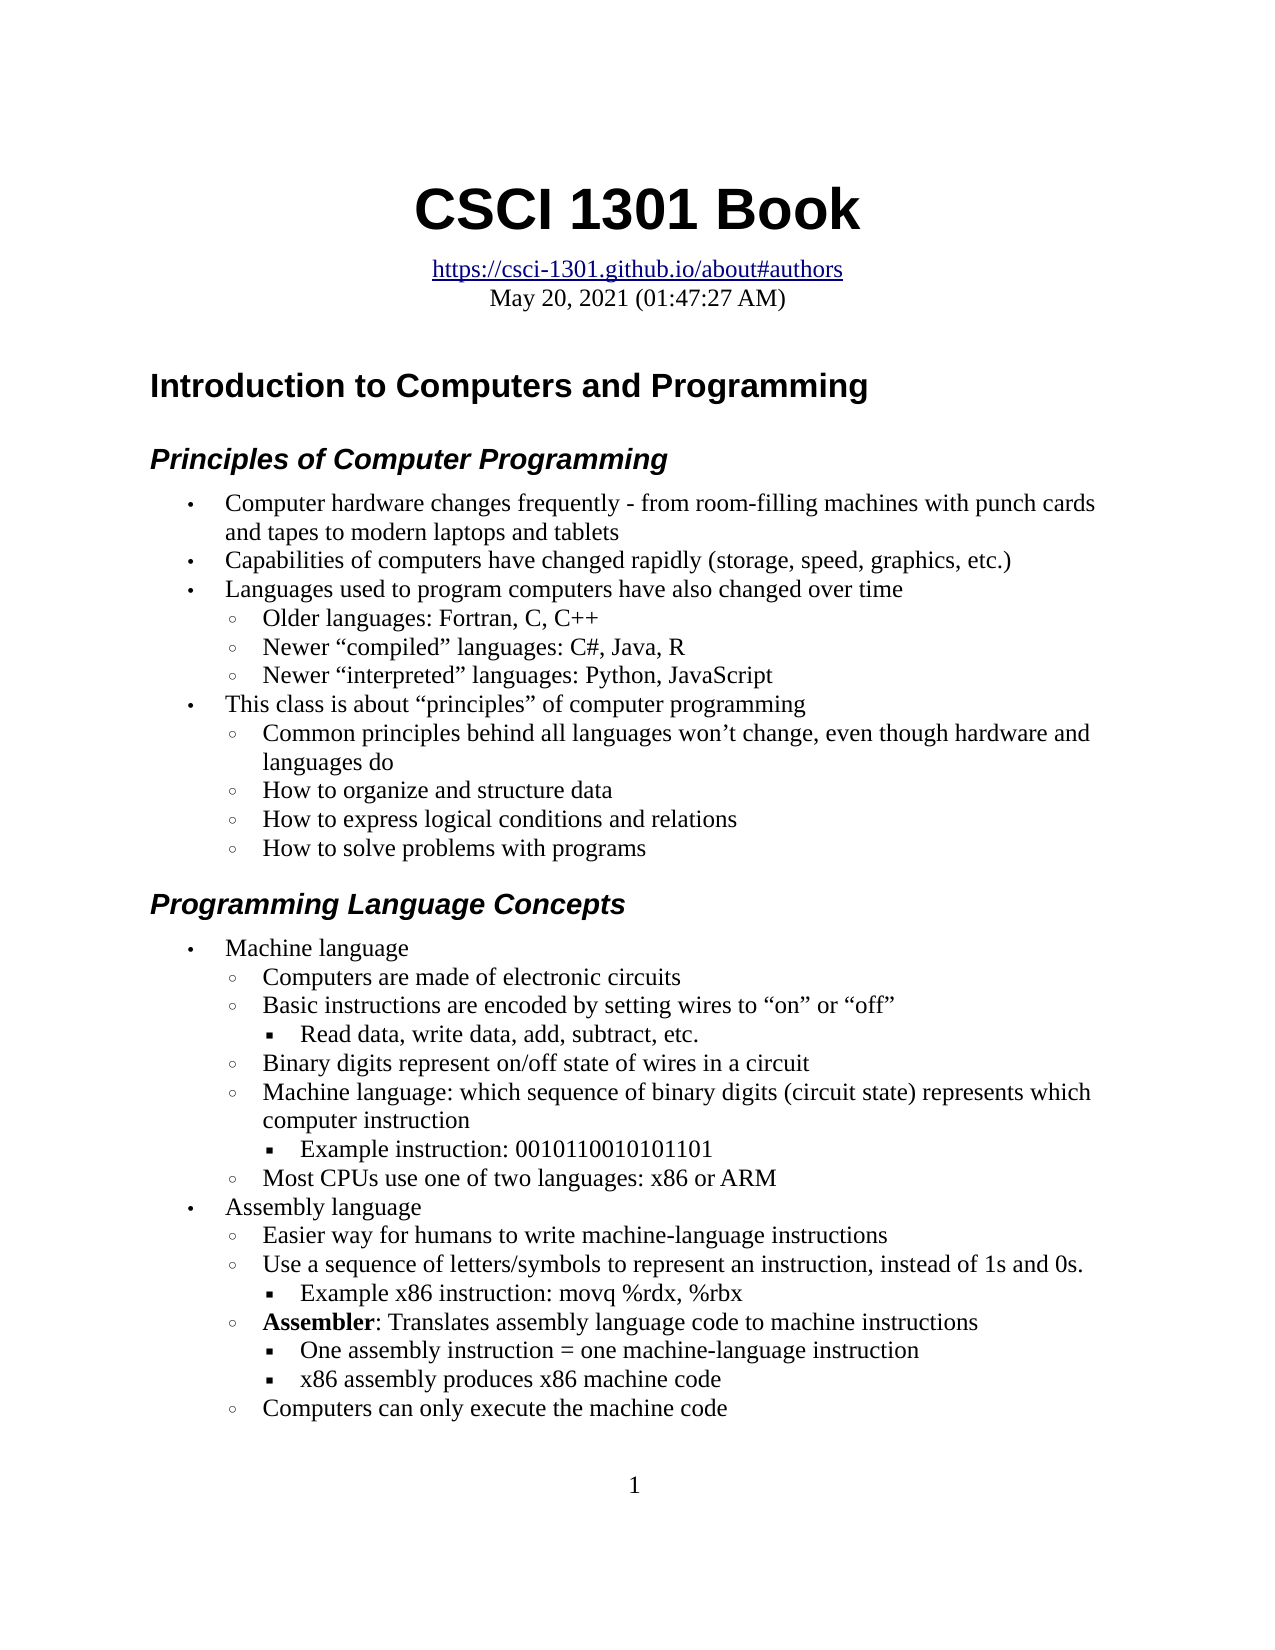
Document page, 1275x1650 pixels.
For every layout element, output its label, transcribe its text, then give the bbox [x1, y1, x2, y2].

list Basic instructions are encoded by setting wires to “on” or “off” [225, 990, 1125, 1019]
list x86 assembly produces x86 machine code [262, 1364, 1125, 1393]
text https://csci-1301.github.io/about#authors [150, 254, 1125, 283]
list How to solve problems with programs [225, 833, 1125, 862]
subtitle Programming Language Concepts [150, 887, 1125, 920]
list Assembly language [187, 1192, 1125, 1220]
list How to express logical conditions and relations [225, 804, 1125, 833]
list How to organize and structure data [225, 776, 1125, 804]
list Use a sequence of letters/symbols to represent an instruction, instead of 1s and 0s. [225, 1249, 1125, 1278]
list Computers can only execute the machine code [225, 1393, 1125, 1422]
list Binary digits represent on/off state of wires in a circuit [225, 1048, 1125, 1077]
subtitle Principles of Computer Programming [150, 442, 1125, 476]
list Languages used to program computers have also changed over time [187, 574, 1125, 603]
list This class is about “principles” of computer programming [187, 689, 1125, 718]
list Machine language [187, 933, 1125, 962]
list Example x86 instruction: movq %rdx, %rbx [262, 1278, 1125, 1307]
list Example instruction: 0010110010101101 [262, 1134, 1125, 1163]
list Newer “compiled” languages: C#, Java, R [225, 632, 1125, 661]
list Capabilities of computers have changed rapidly (storage, speed, graphics, etc.) [187, 546, 1125, 574]
list One assembly instruction = one machine-language instruction [262, 1335, 1125, 1364]
list Machine language: which sequence of binary digits (circuit state) represents which computer instruction [225, 1077, 1125, 1134]
list Assembler: Translates assembly language code to machine instructions [225, 1307, 1125, 1335]
list Most CPUs use one of two languages: x86 or ARM [225, 1163, 1125, 1192]
list Older languages: Fortran, C, C++ [225, 603, 1125, 632]
list Computers are made of electronic circuits [225, 962, 1125, 990]
list Computer hardware changes frequently - from room-filling machines with punch cards and tapes to modern laptops and tablets [187, 488, 1125, 546]
list Read data, write data, add, subtract, etc. [262, 1019, 1125, 1048]
list Newer “interpreted” languages: Python, JavaScript [225, 661, 1125, 689]
subtitle Introduction to Computers and Programming [150, 366, 1125, 404]
title CSCI 1301 Book [150, 175, 1125, 242]
text May 20, 2021 (01:47:27 AM) [150, 283, 1125, 312]
list Easier way for humans to write machine-language instructions [225, 1220, 1125, 1249]
list Common principles behind all languages won’t change, even though hardware and languages do [225, 718, 1125, 776]
